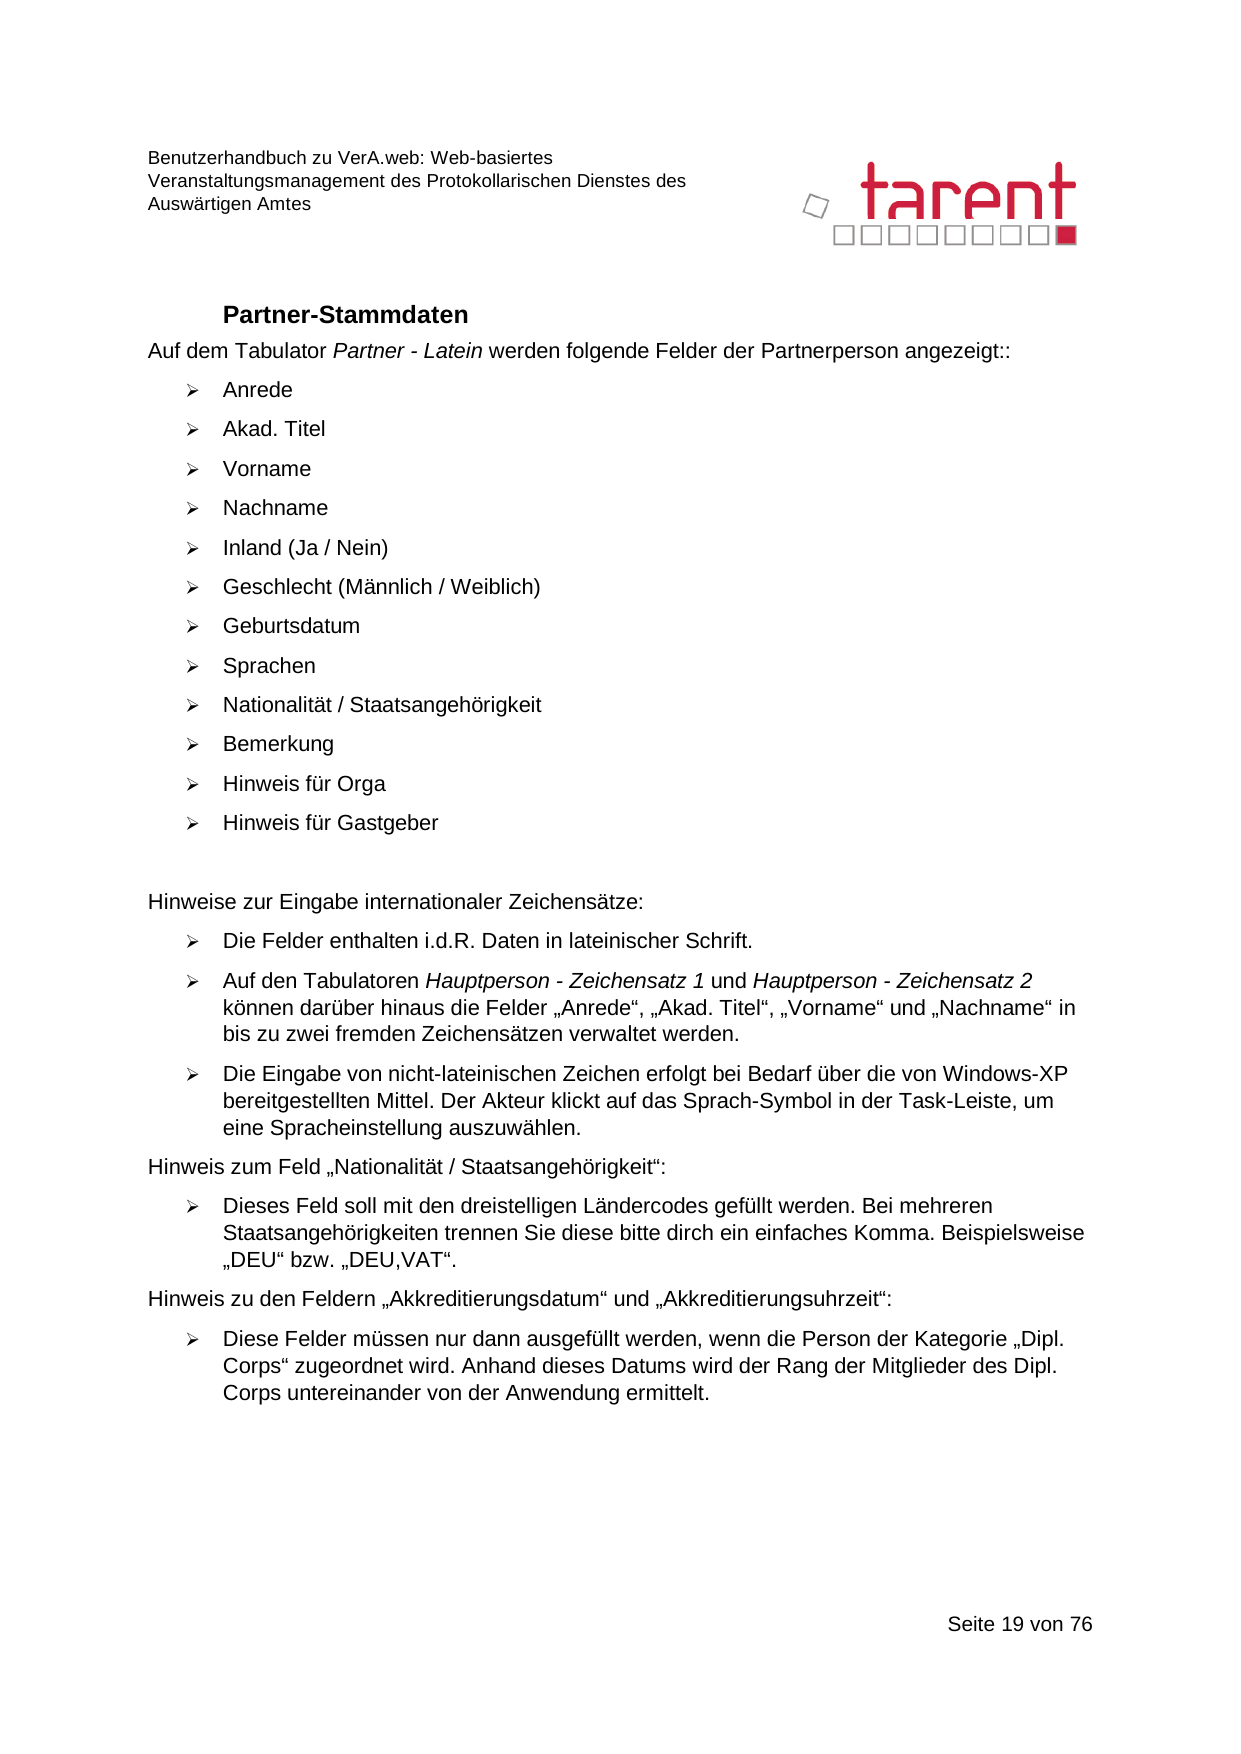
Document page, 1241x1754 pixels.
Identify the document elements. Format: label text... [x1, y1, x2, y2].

text Hinweis zu den Feldern „Akkreditierungsdatum“ und „Akkreditierungsuhrzeit“: [148, 1287, 1092, 1311]
list Anrede [185, 377, 1092, 402]
list Bemerkung [185, 732, 1092, 756]
text Hinweise zur Eingabe internationaler Zeichensätze: [148, 889, 1092, 914]
list Vorname [185, 456, 1092, 481]
list Hinweis für Orga [185, 771, 1092, 796]
list Geburtsdatum [185, 614, 1092, 638]
list Die Felder enthalten i.d.R. Daten in lateinischer Schrift. [185, 929, 1092, 953]
list Dieses Feld soll mit den dreistelligen Ländercodes gefüllt werden. Bei mehreren Staatsangehörigkeiten trennen Sie diese bitte dirch ein einfaches Komma. Beispielsweise „DEU“ bzw. „DEU,VAT“. [185, 1194, 1092, 1272]
text Hinweis zum Feld „Nationalität / Staatsangehörigkeit“: [148, 1154, 1092, 1179]
list Auf den Tabulatoren Hauptperson - Zeichensatz 1 und Hauptperson - Zeichensatz 2 können darüber hinaus die Felder „Anrede“, „Akad. Titel“, „Vorname“ und „Nachname“ in bis zu zwei fremden Zeichensätzen verwaltet werden. [185, 968, 1092, 1046]
list Inland (Ja / Nein) [185, 535, 1092, 559]
list Akad. Titel [185, 417, 1092, 441]
list Hinweis für Gastgeber [185, 811, 1092, 835]
list Diese Felder müssen nur dann ausgefüllt werden, wenn die Person der Kategorie „Dipl. Corps“ zugeordnet wird. Anhand dieses Datums wird der Rang der Mitglieder des Dipl. Corps untereinander von der Anwendung ermittelt. [185, 1326, 1092, 1404]
list Die Eingabe von nicht-lateinischen Zeichen erfolgt bei Bedarf über die von Windows-XP bereitgestellten Mittel. Der Akteur klickt auf das Sprach-Symbol in der Task-Leiste, um eine Spracheinstellung auszuwählen. [185, 1061, 1092, 1139]
picture [790, 151, 1091, 255]
text Auf dem Tabulator Partner - Latein werden folgende Felder der Partnerperson angezeigt:: [148, 338, 1092, 363]
subtitle Partner-Stammdaten [148, 301, 1092, 329]
list Nachname [185, 496, 1092, 520]
list Sprachen [185, 653, 1092, 678]
list Geschlecht (Männlich / Weiblich) [185, 574, 1092, 599]
list Nationalität / Staatsangehörigkeit [185, 692, 1092, 717]
